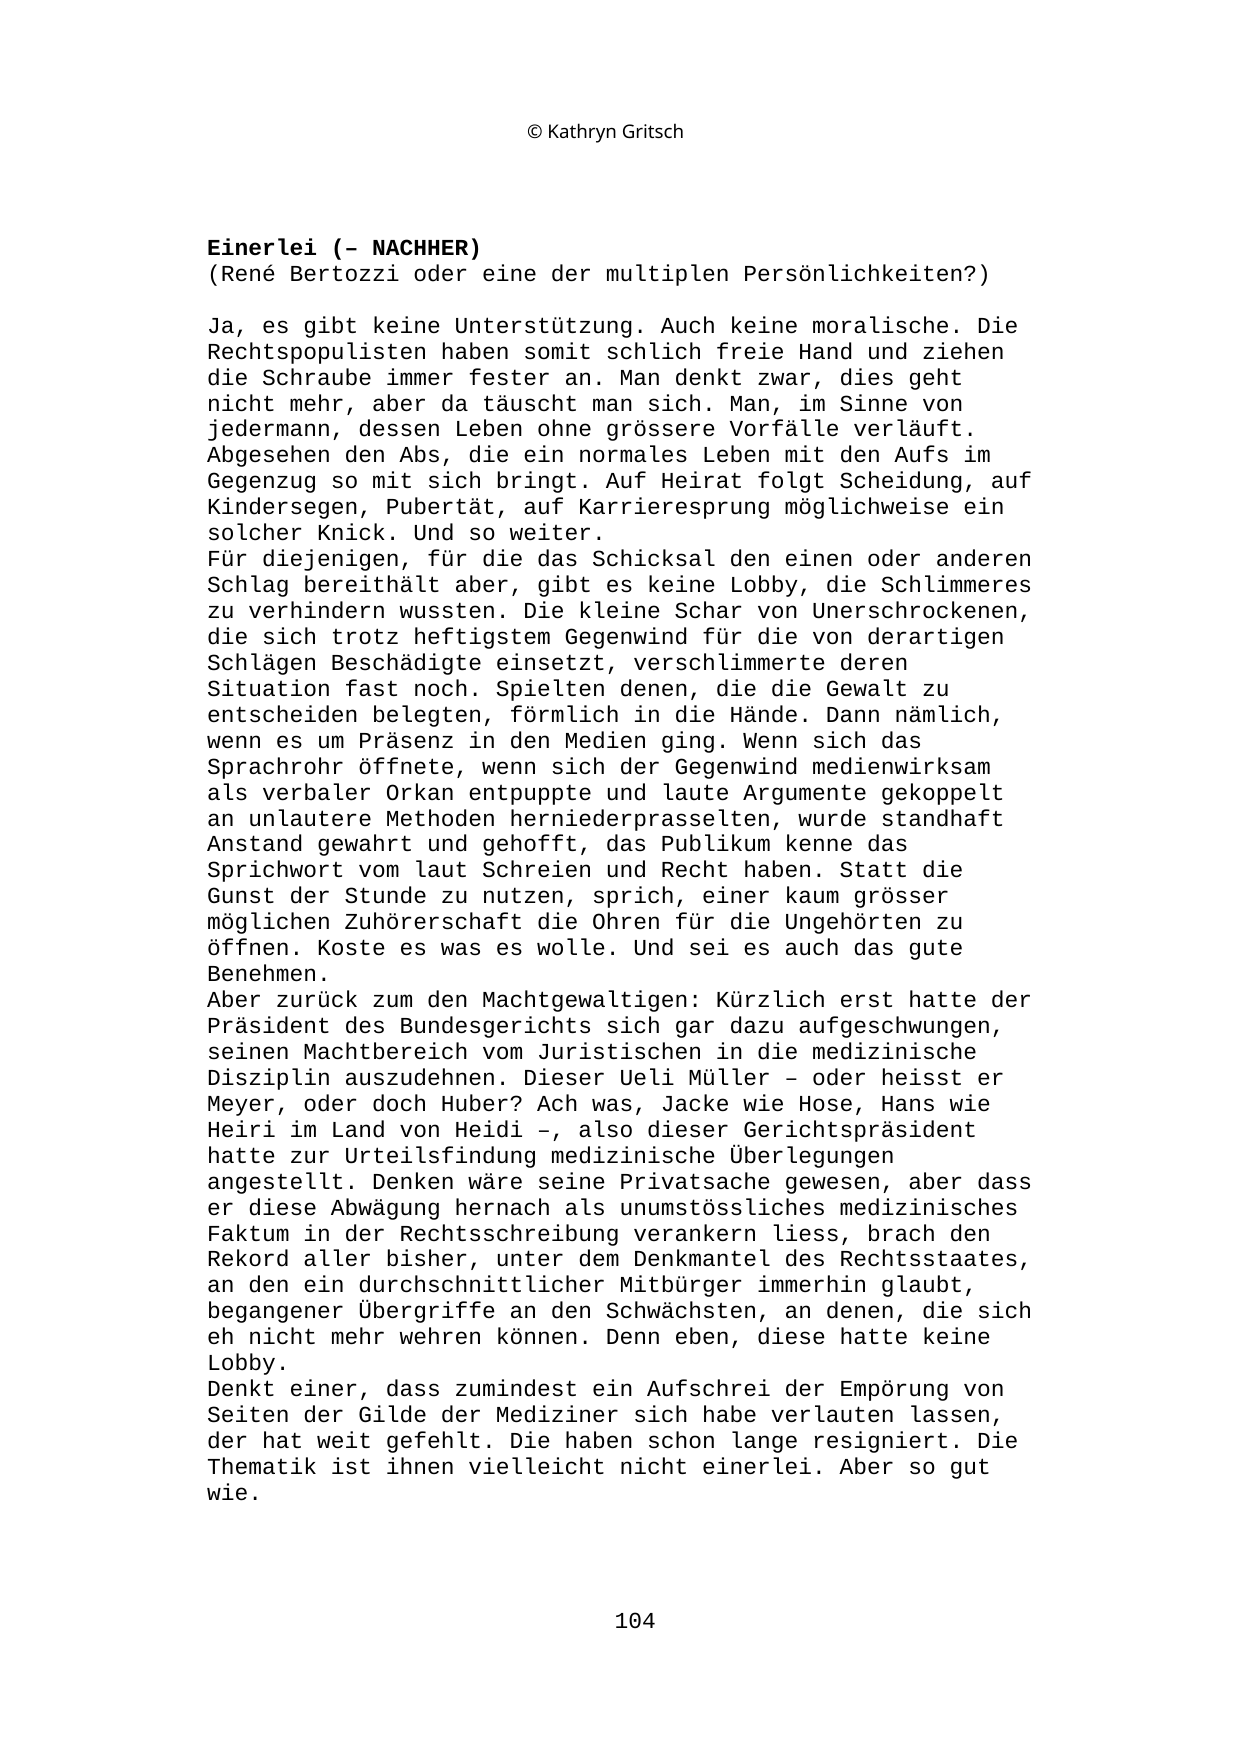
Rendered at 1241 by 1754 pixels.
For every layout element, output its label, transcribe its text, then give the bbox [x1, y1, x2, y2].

text Ja, es gibt keine Unterstützung. Auch keine moralische. Die Rechtspopulisten haben somit schlich freie Hand und ziehen die Schraube immer fester an. Man denkt zwar, dies geht nicht mehr, aber da täuscht man sich. Man, im Sinne von jedermann, dessen Leben ohne grössere Vorfälle verläuft. Abgesehen den Abs, die ein normales Leben mit den Aufs im Gegenzug so mit sich bringt. Auf Heirat folgt Scheidung, auf Kindersegen, Pubertät, auf Karrieresprung möglichweise ein solcher Knick. Und so weiter. [207, 314, 1034, 547]
text Denkt einer, dass zumindest ein Aufschrei der Empörung von Seiten der Gilde der Mediziner sich habe verlauten lassen, der hat weit gefehlt. Die haben schon lange resigniert. Die Thematik ist ihnen vielleicht nicht einerlei. Aber so gut wie. [207, 1377, 1034, 1507]
text Einerlei (– NACHHER) [207, 236, 1034, 262]
text Für diejenigen, für die das Schicksal den einen oder anderen Schlag bereithält aber, gibt es keine Lobby, die Schlimmeres zu verhindern wussten. Die kleine Schar von Unerschrockenen, die sich trotz heftigstem Gegenwind für die von derartigen Schlägen Beschädigte einsetzt, verschlimmerte deren Situation fast noch. Spielten denen, die die Gewalt zu entscheiden belegten, förmlich in die Hände. Dann nämlich, wenn es um Präsenz in den Medien ging. Wenn sich das Sprachrohr öffnete, wenn sich der Gegenwind medienwirksam als verbaler Orkan entpuppte und laute Argumente gekoppelt an unlautere Methoden herniederprasselten, wurde standhaft Anstand gewahrt und gehofft, das Publikum kenne das Sprichwort vom laut Schreien und Recht haben. Statt die Gunst der Stunde zu nutzen, sprich, einer kaum grösser möglichen Zuhörerschaft die Ohren für die Ungehörten zu öffnen. Koste es was es wolle. Und sei es auch das gute Benehmen. [207, 547, 1034, 988]
text Aber zurück zum den Machtgewaltigen: Kürzlich erst hatte der Präsident des Bundesgerichts sich gar dazu aufgeschwungen, seinen Machtbereich vom Juristischen in die medizinische Disziplin auszudehnen. Dieser Ueli Müller – oder heisst er Meyer, oder doch Huber? Ach was, Jacke wie Hose, Hans wie Heiri im Land von Heidi –, also dieser Gerichtspräsident hatte zur Urteilsfindung medizinische Überlegungen angestellt. Denken wäre seine Privatsache gewesen, aber dass er diese Abwägung hernach als unumstössliches medizinisches Faktum in der Rechtsschreibung verankern liess, brach den Rekord aller bisher, unter dem Denkmantel des Rechtsstaates, an den ein durchschnittlicher Mitbürger immerhin glaubt, begangener Übergriffe an den Schwächsten, an denen, die sich eh nicht mehr wehren können. Denn eben, diese hatte keine Lobby. [207, 988, 1034, 1377]
text (René Bertozzi oder eine der multiplen Persönlichkeiten?) [207, 262, 1034, 288]
